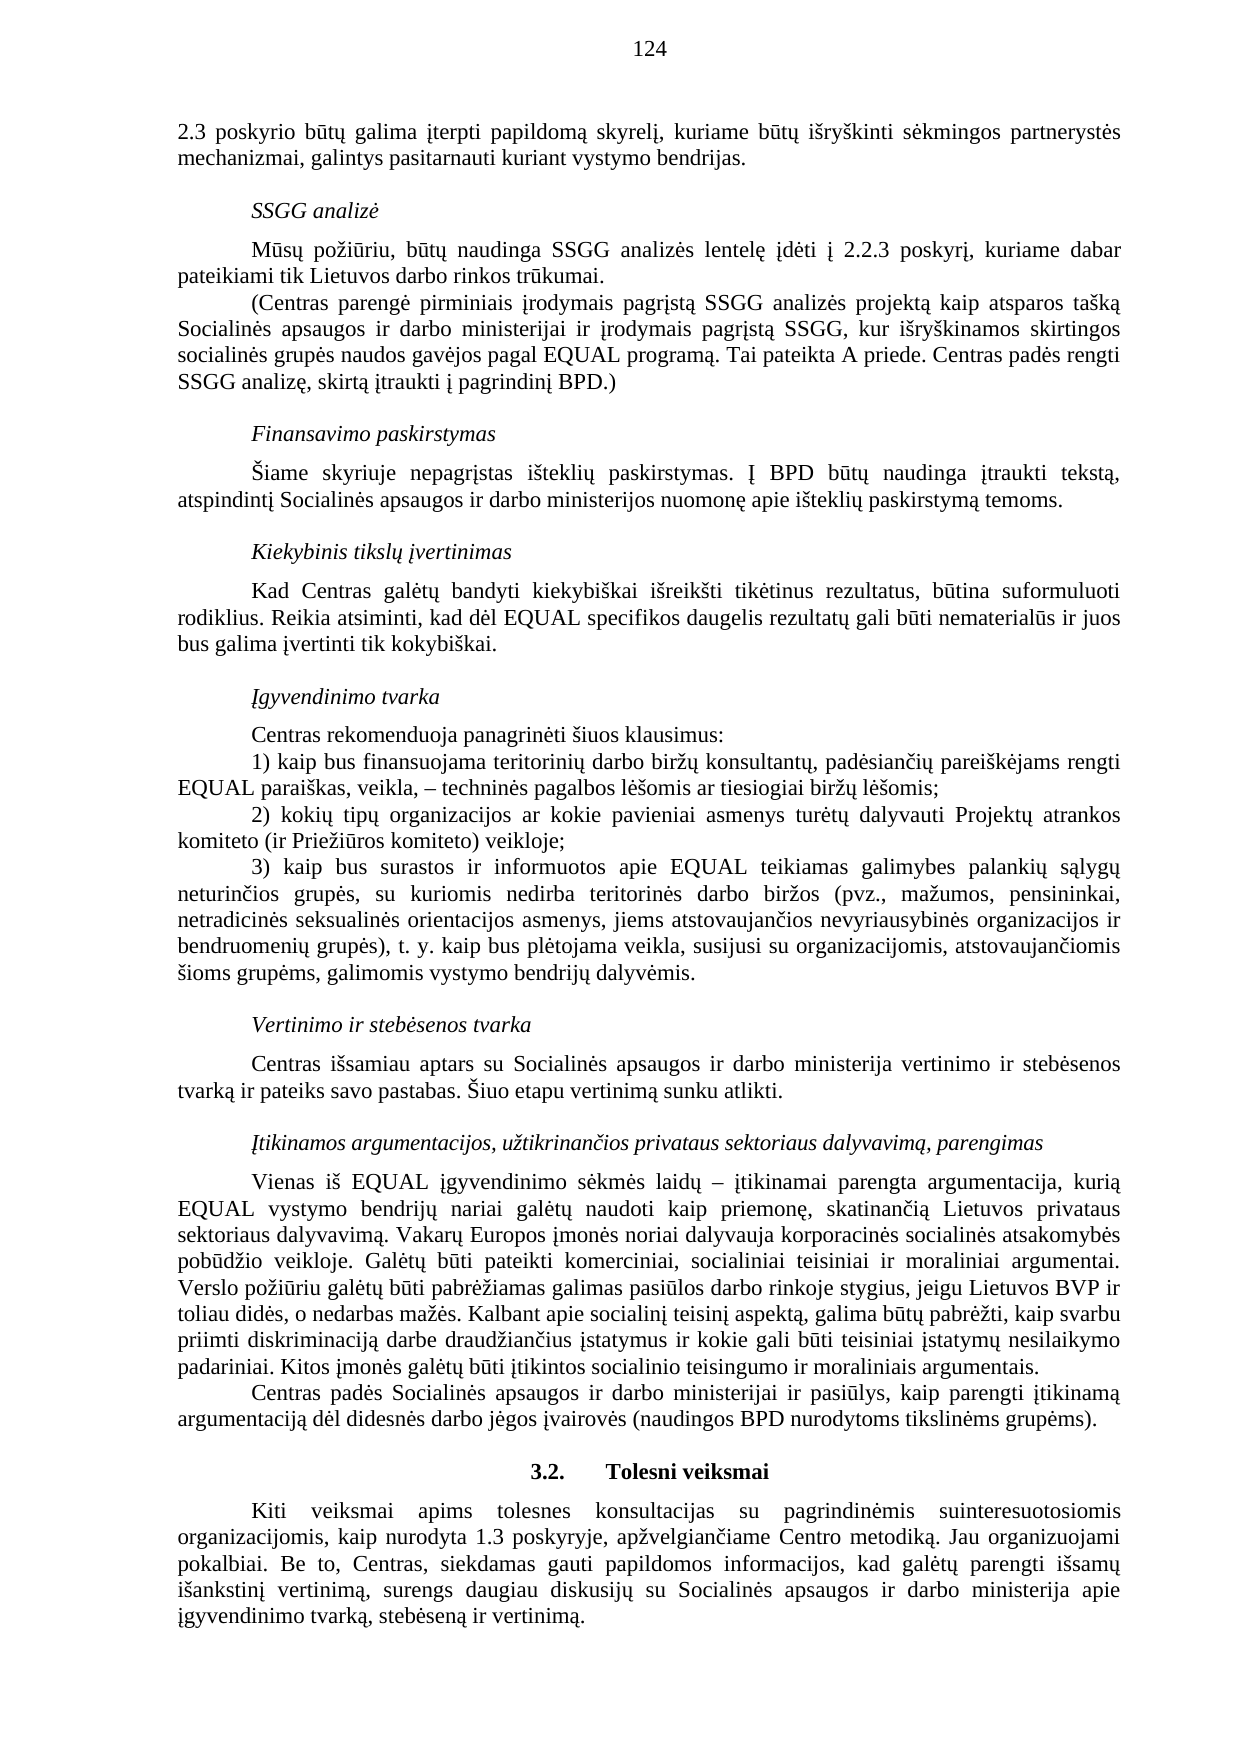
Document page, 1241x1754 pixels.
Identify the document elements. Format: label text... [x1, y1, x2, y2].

text 1) kaip bus finansuojama teritorinių darbo biržų konsultantų, padėsiančių pareiškėjams rengti EQUAL paraiškas, veikla, – techninės pagalbos lėšomis ar tiesiogiai biržų lėšomis; [177, 748, 1122, 801]
text SSGG analizė [177, 197, 1122, 223]
text Centras rekomenduoja panagrinėti šiuos klausimus: [177, 722, 1122, 748]
text Šiame skyriuje nepagrįstas išteklių paskirstymas. Į BPD būtų naudinga įtraukti tekstą, atspindintį Socialinės apsaugos ir darbo ministerijos nuomonę apie išteklių paskirstymą temoms. [177, 459, 1122, 512]
text Finansavimo paskirstymas [177, 421, 1122, 447]
text 2) kokių tipų organizacijos ar kokie pavieniai asmenys turėtų dalyvauti Projektų atrankos komiteto (ir Priežiūros komiteto) veikloje; [177, 801, 1122, 853]
text 2.3 poskyrio būtų galima įterpti papildomą skyrelį, kuriame būtų išryškinti sėkmingos partnerystės mechanizmai, galintys pasitarnauti kuriant vystymo bendrijas. [177, 118, 1122, 171]
text (Centras parengė pirminiais įrodymais pagrįstą SSGG analizės projektą kaip atsparos tašką Socialinės apsaugos ir darbo ministerijai ir įrodymais pagrįstą SSGG, kur išryškinamos skirtingos socialinės grupės naudos gavėjos pagal EQUAL programą. Tai pateikta A priede. Centras padės rengti SSGG analizę, skirtą įtraukti į pagrindinį BPD.) [177, 289, 1122, 394]
text Centras išsamiau aptars su Socialinės apsaugos ir darbo ministerija vertinimo ir stebėsenos tvarką ir pateiks savo pastabas. Šiuo etapu vertinimą sunku atlikti. [177, 1050, 1122, 1103]
text Įtikinamos argumentacijos, užtikrinančios privataus sektoriaus dalyvavimą, parengimas [177, 1129, 1122, 1156]
text Vertinimo ir stebėsenos tvarka [177, 1011, 1122, 1038]
text Kiti veiksmai apims tolesnes konsultacijas su pagrindinėmis suinteresuotosiomis organizacijomis, kaip nurodyta 1.3 poskyryje, apžvelgiančiame Centro metodiką. Jau organizuojami pokalbiai. Be to, Centras, siekdamas gauti papildomos informacijos, kad galėtų parengti išsamų išankstinį vertinimą, surengs daugiau diskusijų su Socialinės apsaugos ir darbo ministerija apie įgyvendinimo tvarką, stebėseną ir vertinimą. [177, 1497, 1122, 1629]
text Kad Centras galėtų bandyti kiekybiškai išreikšti tikėtinus rezultatus, būtina suformuluoti rodiklius. Reikia atsiminti, kad dėl EQUAL specifikos daugelis rezultatų gali būti nematerialūs ir juos bus galima įvertinti tik kokybiškai. [177, 577, 1122, 656]
text Centras padės Socialinės apsaugos ir darbo ministerijai ir pasiūlys, kaip parengti įtikinamą argumentaciją dėl didesnės darbo jėgos įvairovės (naudingos BPD nurodytoms tikslinėms grupėms). [177, 1379, 1122, 1432]
list Tolesni veiksmai [177, 1458, 1122, 1484]
text Įgyvendinimo tvarka [177, 683, 1122, 709]
text Vienas iš EQUAL įgyvendinimo sėkmės laidų – įtikinamai parengta argumentacija, kurią EQUAL vystymo bendrijų nariai galėtų naudoti kaip priemonę, skatinančią Lietuvos privataus sektoriaus dalyvavimą. Vakarų Europos įmonės noriai dalyvauja korporacinės socialinės atsakomybės pobūdžio veikloje. Galėtų būti pateikti komerciniai, socialiniai teisiniai ir moraliniai argumentai. Verslo požiūriu galėtų būti pabrėžiamas galimas pasiūlos darbo rinkoje stygius, jeigu Lietuvos BVP ir toliau didės, o nedarbas mažės. Kalbant apie socialinį teisinį aspektą, galima būtų pabrėžti, kaip svarbu priimti diskriminaciją darbe draudžiančius įstatymus ir kokie gali būti teisiniai įstatymų nesilaikymo padariniai. Kitos įmonės galėtų būti įtikintos socialinio teisingumo ir moraliniais argumentais. [177, 1168, 1122, 1379]
text Kiekybinis tikslų įvertinimas [177, 538, 1122, 565]
text Mūsų požiūriu, būtų naudinga SSGG analizės lentelę įdėti į 2.2.3 poskyrį, kuriame dabar pateikiami tik Lietuvos darbo rinkos trūkumai. [177, 236, 1122, 289]
text 3) kaip bus surastos ir informuotos apie EQUAL teikiamas galimybes palankių sąlygų neturinčios grupės, su kuriomis nedirba teritorinės darbo biržos (pvz., mažumos, pensininkai, netradicinės seksualinės orientacijos asmenys, jiems atstovaujančios nevyriausybinės organizacijos ir bendruomenių grupės), t. y. kaip bus plėtojama veikla, susijusi su organizacijomis, atstovaujančiomis šioms grupėms, galimomis vystymo bendrijų dalyvėmis. [177, 853, 1122, 985]
